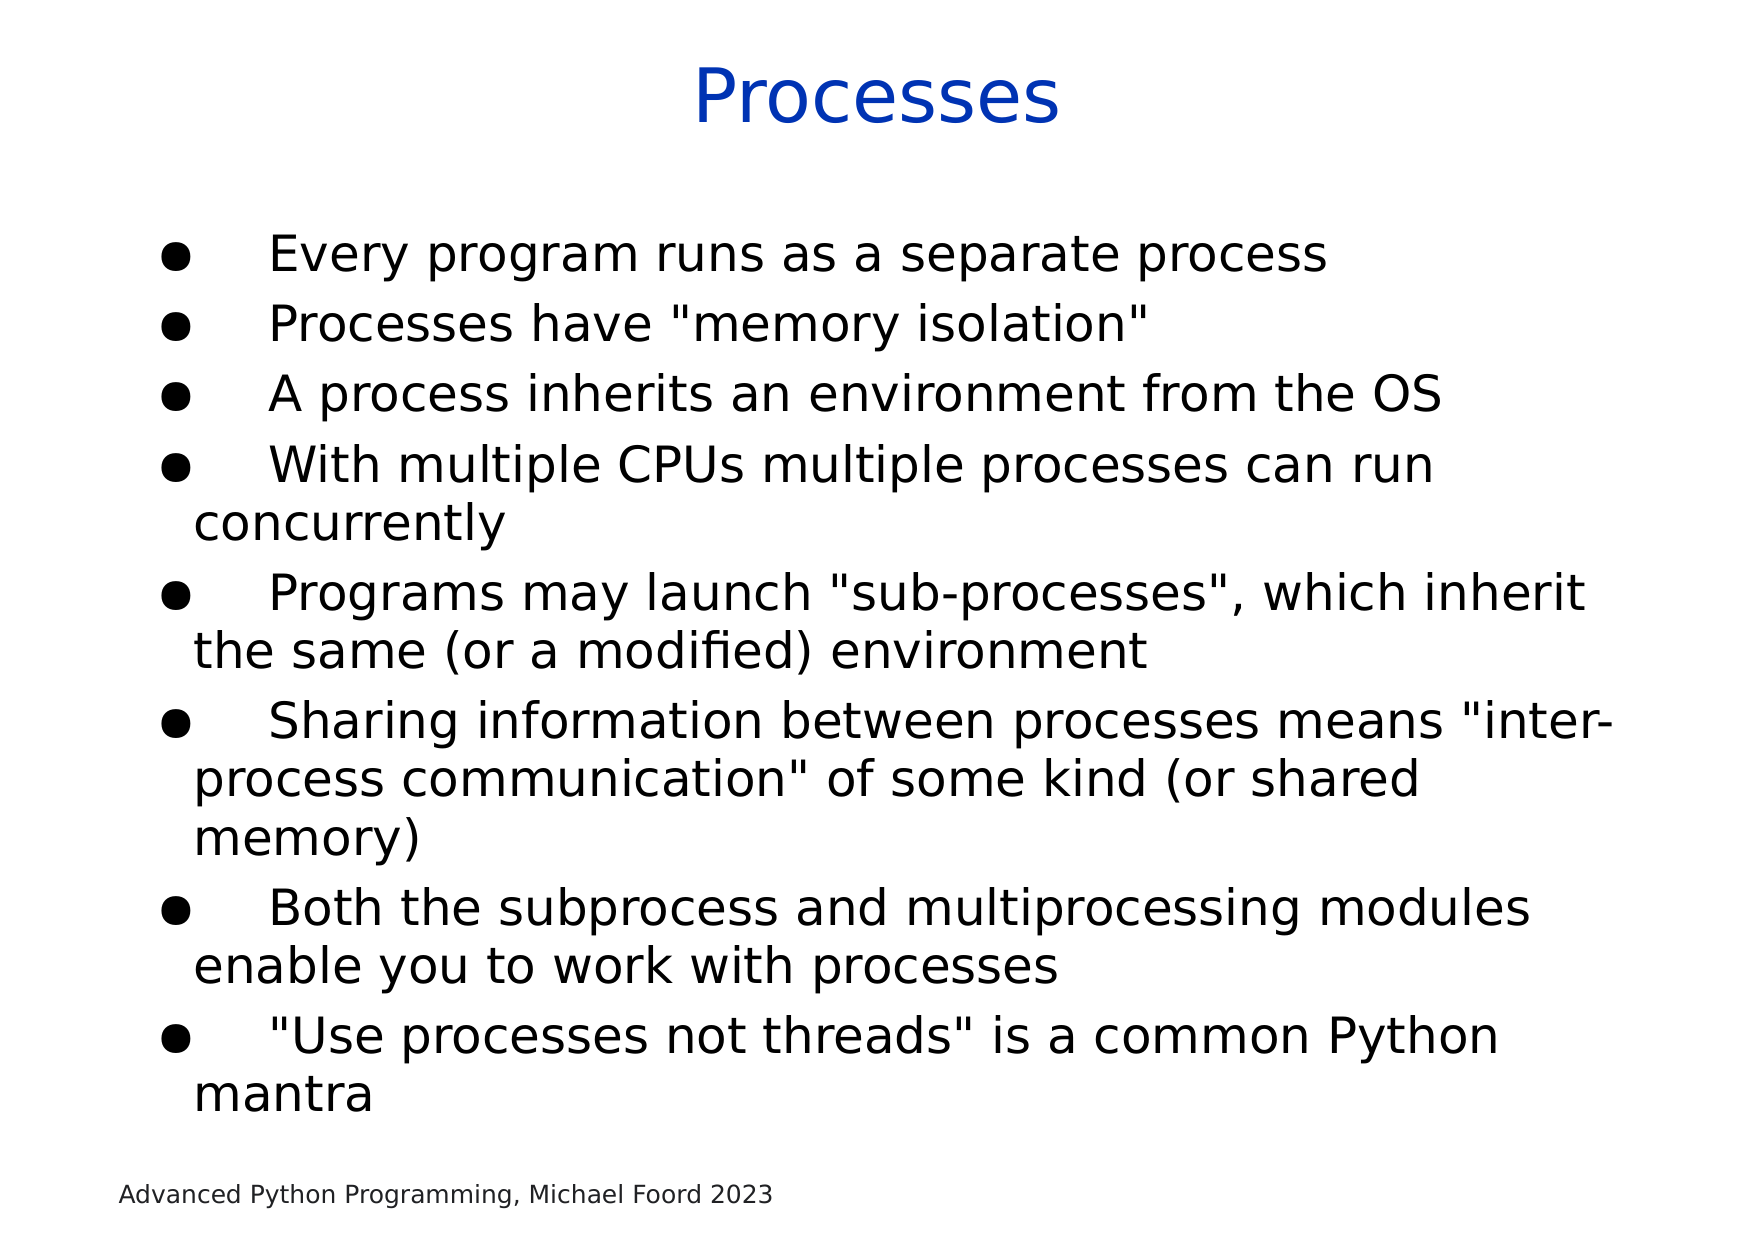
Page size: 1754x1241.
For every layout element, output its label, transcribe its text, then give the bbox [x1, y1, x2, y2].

list A process inherits an environment from the OS [156, 365, 1636, 424]
text Processes [118, 53, 1636, 140]
list Processes have "memory isolation" [156, 295, 1636, 353]
list Every program runs as a separate process [156, 225, 1636, 283]
list Programs may launch "sub-processes", which inherit the same (or a modified) environment [156, 564, 1636, 680]
list With multiple CPUs multiple processes can run concurrently [156, 436, 1636, 552]
list "Use processes not threads" is a common Python mantra [156, 1007, 1636, 1123]
list Sharing information between processes means "inter-process communication" of some kind (or shared memory) [156, 692, 1636, 867]
list Both the subprocess and multiprocessing modules enable you to work with processes [156, 879, 1636, 995]
